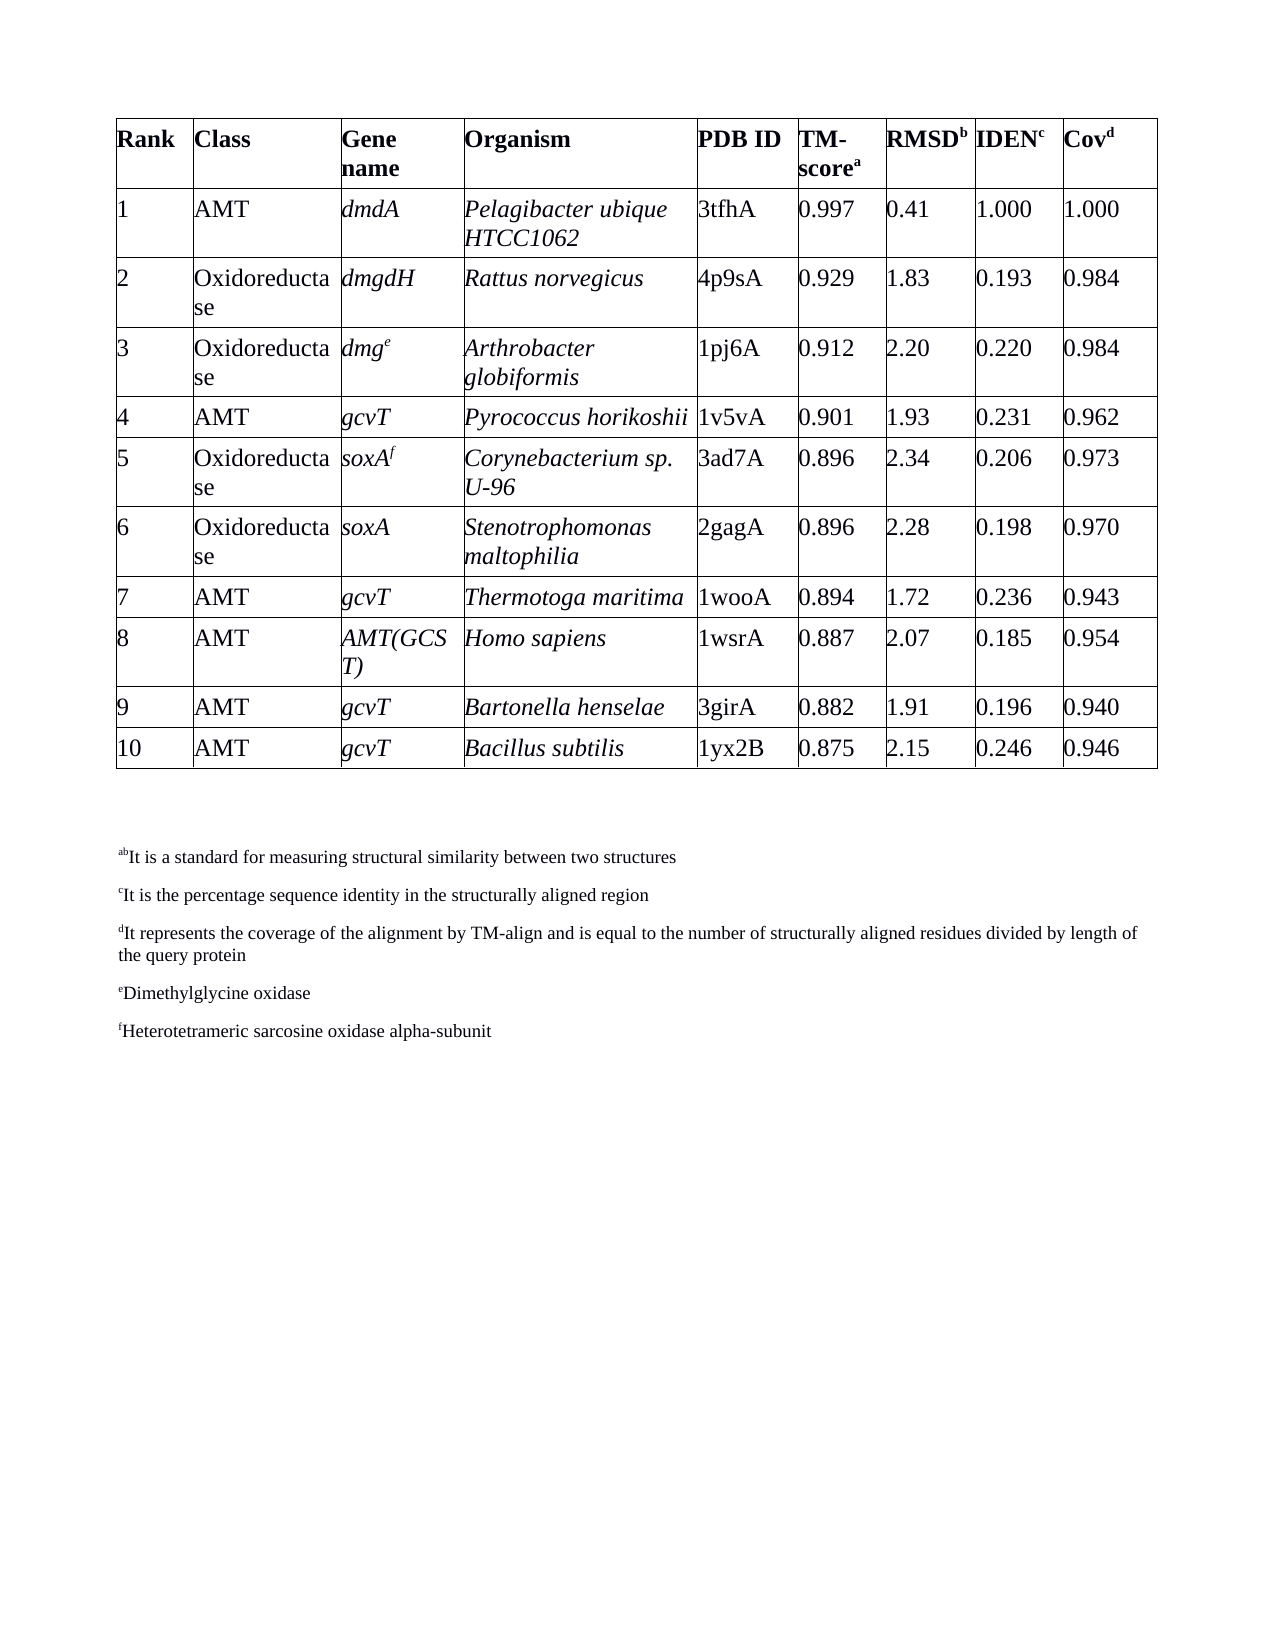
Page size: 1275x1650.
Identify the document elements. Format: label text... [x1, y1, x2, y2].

table_cell Pyrococcus horikoshii [465, 397, 697, 437]
table_cell Thermotoga maritima [465, 577, 697, 616]
table_cell 0.954 [1064, 618, 1157, 686]
table_header IDENc [976, 119, 1063, 188]
table_cell Bartonella henselae [465, 687, 697, 727]
table_cell 0.193 [976, 258, 1063, 327]
table_cell 1wsrA [698, 618, 798, 686]
table_cell 0.943 [1064, 577, 1157, 616]
table_cell 1.91 [887, 687, 975, 727]
table_header Organism [465, 119, 697, 188]
table_cell 2 [117, 258, 193, 327]
table_cell 1.72 [887, 577, 975, 616]
table_cell 3girA [698, 687, 798, 727]
text fHeterotetrameric sarcosine oxidase alpha-subunit [118, 1020, 1157, 1042]
table_cell 4p9sA [698, 258, 798, 327]
table_cell 0.882 [799, 687, 886, 727]
table_cell Arthrobacter globiformis [465, 328, 697, 396]
table_cell 0.41 [887, 189, 975, 257]
text eDimethylglycine oxidase [118, 982, 1157, 1003]
table_cell AMT [194, 618, 341, 686]
table_cell 0.962 [1064, 397, 1157, 437]
table_cell 0.946 [1064, 728, 1157, 767]
table_cell 2.34 [887, 438, 975, 506]
table_cell soxAf [342, 438, 464, 506]
table_cell 0.901 [799, 397, 886, 437]
table_header TM-scorea [799, 119, 886, 188]
table_cell 0.929 [799, 258, 886, 327]
table_cell 8 [117, 618, 193, 686]
table_cell 0.896 [799, 507, 886, 576]
table_cell 0.973 [1064, 438, 1157, 506]
table_cell 5 [117, 438, 193, 506]
table_cell 0.984 [1064, 258, 1157, 327]
table_cell 2.20 [887, 328, 975, 396]
table_header Rank [117, 119, 193, 188]
table_cell Bacillus subtilis [465, 728, 697, 767]
table_cell 1.000 [1064, 189, 1157, 257]
table_cell AMT [194, 189, 341, 257]
table_cell 0.984 [1064, 328, 1157, 396]
table_cell soxA [342, 507, 464, 576]
table_cell Stenotrophomonas maltophilia [465, 507, 697, 576]
table_header Class [194, 119, 341, 188]
table_cell 0.997 [799, 189, 886, 257]
table_cell AMT(GCST) [342, 618, 464, 686]
table_cell dmgdH [342, 258, 464, 327]
table_cell 0.940 [1064, 687, 1157, 727]
table_header RMSDb [887, 119, 975, 188]
table_cell 0.912 [799, 328, 886, 396]
table_cell 10 [117, 728, 193, 767]
table_cell 1.000 [976, 189, 1063, 257]
table_cell Corynebacterium sp. U-96 [465, 438, 697, 506]
text abIt is a standard for measuring structural similarity between two structures [118, 846, 1157, 867]
table_header Gene name [342, 119, 464, 188]
table_cell AMT [194, 687, 341, 727]
table_cell 0.206 [976, 438, 1063, 506]
table_cell AMT [194, 577, 341, 616]
table_cell gcvT [342, 728, 464, 767]
table_cell 1v5vA [698, 397, 798, 437]
table_cell 0.196 [976, 687, 1063, 727]
table_cell Oxidoreductase [194, 258, 341, 327]
table_cell 0.896 [799, 438, 886, 506]
table_cell 1 [117, 189, 193, 257]
text dIt represents the coverage of the alignment by TM-align and is equal to the number of structurally aligned residues divided by length of the query protein [118, 922, 1157, 965]
table_cell gcvT [342, 397, 464, 437]
table_cell Rattus norvegicus [465, 258, 697, 327]
table_cell Oxidoreductase [194, 438, 341, 506]
table_cell 3 [117, 328, 193, 396]
table_cell 0.220 [976, 328, 1063, 396]
table_cell 2.15 [887, 728, 975, 767]
table_cell 0.894 [799, 577, 886, 616]
table_cell 0.198 [976, 507, 1063, 576]
table_cell 3ad7A [698, 438, 798, 506]
table_cell Pelagibacter ubique HTCC1062 [465, 189, 697, 257]
table_cell dmdA [342, 189, 464, 257]
table_cell 4 [117, 397, 193, 437]
table_cell 3tfhA [698, 189, 798, 257]
table_cell Oxidoreductase [194, 328, 341, 396]
table_cell dmge [342, 328, 464, 396]
table_cell 9 [117, 687, 193, 727]
table_cell 7 [117, 577, 193, 616]
table_cell 0.236 [976, 577, 1063, 616]
table_header Covd [1064, 119, 1157, 188]
table_cell 1yx2B [698, 728, 798, 767]
table_cell 0.875 [799, 728, 886, 767]
table_cell 6 [117, 507, 193, 576]
table_cell 1.93 [887, 397, 975, 437]
table_cell Oxidoreductase [194, 507, 341, 576]
table_cell 1pj6A [698, 328, 798, 396]
table_cell 1wooA [698, 577, 798, 616]
table_cell 0.231 [976, 397, 1063, 437]
table_cell gcvT [342, 687, 464, 727]
table_cell 0.887 [799, 618, 886, 686]
table_cell Homo sapiens [465, 618, 697, 686]
table_cell 2.28 [887, 507, 975, 576]
table_cell AMT [194, 397, 341, 437]
table_cell 0.185 [976, 618, 1063, 686]
table_cell AMT [194, 728, 341, 767]
table_cell 0.246 [976, 728, 1063, 767]
table_cell gcvT [342, 577, 464, 616]
table_cell 0.970 [1064, 507, 1157, 576]
table_header PDB ID [698, 119, 798, 188]
table_cell 1.83 [887, 258, 975, 327]
table_cell 2.07 [887, 618, 975, 686]
table_cell 2gagA [698, 507, 798, 576]
text cIt is the percentage sequence identity in the structurally aligned region [118, 884, 1157, 905]
